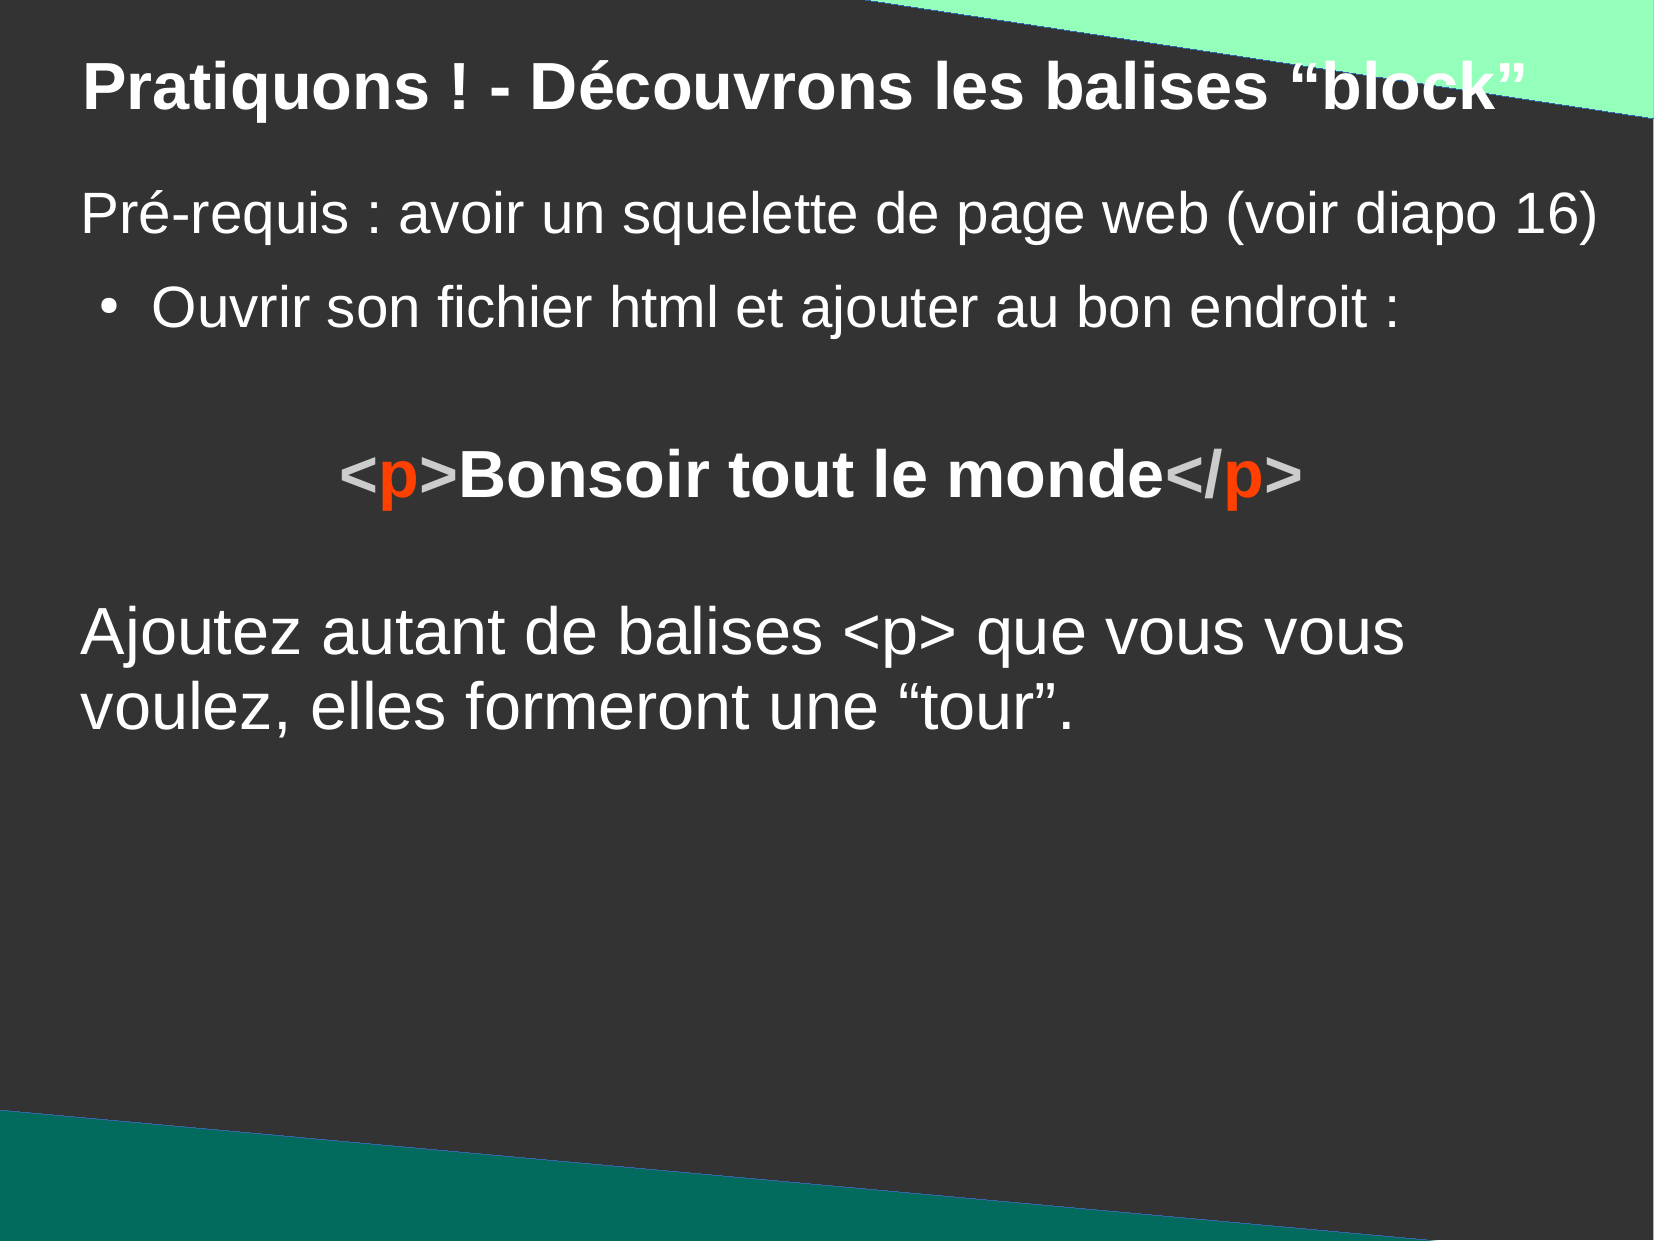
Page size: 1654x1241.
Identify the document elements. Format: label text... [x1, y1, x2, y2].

list Pré-requis : avoir un squelette de page web (voir diapo 16) Ouvrir son fichier html et ajouter au bon endroit : [80, 180, 1620, 367]
text_box [865, 0, 1654, 119]
list Ajoutez autant de balises <p> que vous vous voulez, elles formeront une “tour”. [80, 594, 1620, 780]
title Pratiquons ! - Découvrons les balises “block” [82, 49, 1571, 152]
text_box <p>Bonsoir tout le monde</p> [236, 429, 1407, 520]
